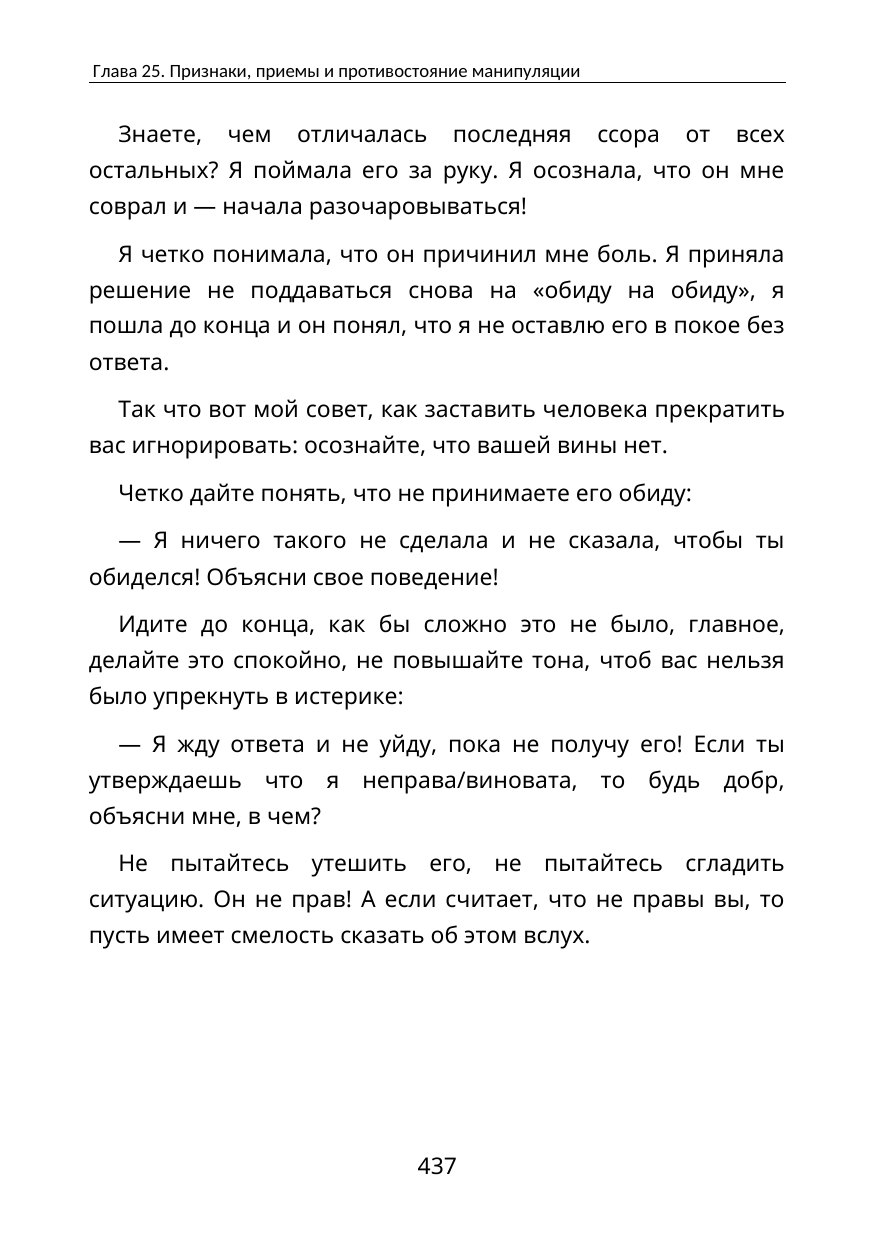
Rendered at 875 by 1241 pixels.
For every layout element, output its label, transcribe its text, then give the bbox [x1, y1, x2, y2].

text Так что вот мой совет, как заставить человека прекратить вас игнорировать: осознайте, что вашей вины нет. [88, 393, 786, 460]
text Не пытайтесь утешить его, не пытайтесь сгладить ситуацию. Он не прав! А если считает, что не правы вы, то пусть имеет смелость сказать об этом вслух. [88, 847, 786, 950]
text Четко дайте понять, что не принимаете его обиду: [88, 477, 786, 508]
text — Я ничего такого не сделала и не сказала, чтобы ты обиделся! Объясни свое поведение! [88, 524, 786, 592]
text Я четко понимала, что он причинил мне боль. Я приняла решение не поддаваться снова на «обиду на обиду», я пошла до конца и он понял, что я не оставлю его в покое без ответа. [88, 238, 786, 377]
text Идите до конца, как бы сложно это не было, главное, делайте это спокойно, не повышайте тона, чтоб вас нельзя было упрекнуть в истерике: [88, 608, 786, 711]
text — Я жду ответа и не уйду, пока не получу его! Если ты утверждаешь что я неправа/виновата, то будь добр, объясни мне, в чем? [88, 728, 786, 831]
text Знаете, чем отличалась последняя ссора от всех остальных? Я поймала его за руку. Я осознала, что он мне соврал и — начала разочаровываться! [88, 118, 786, 221]
